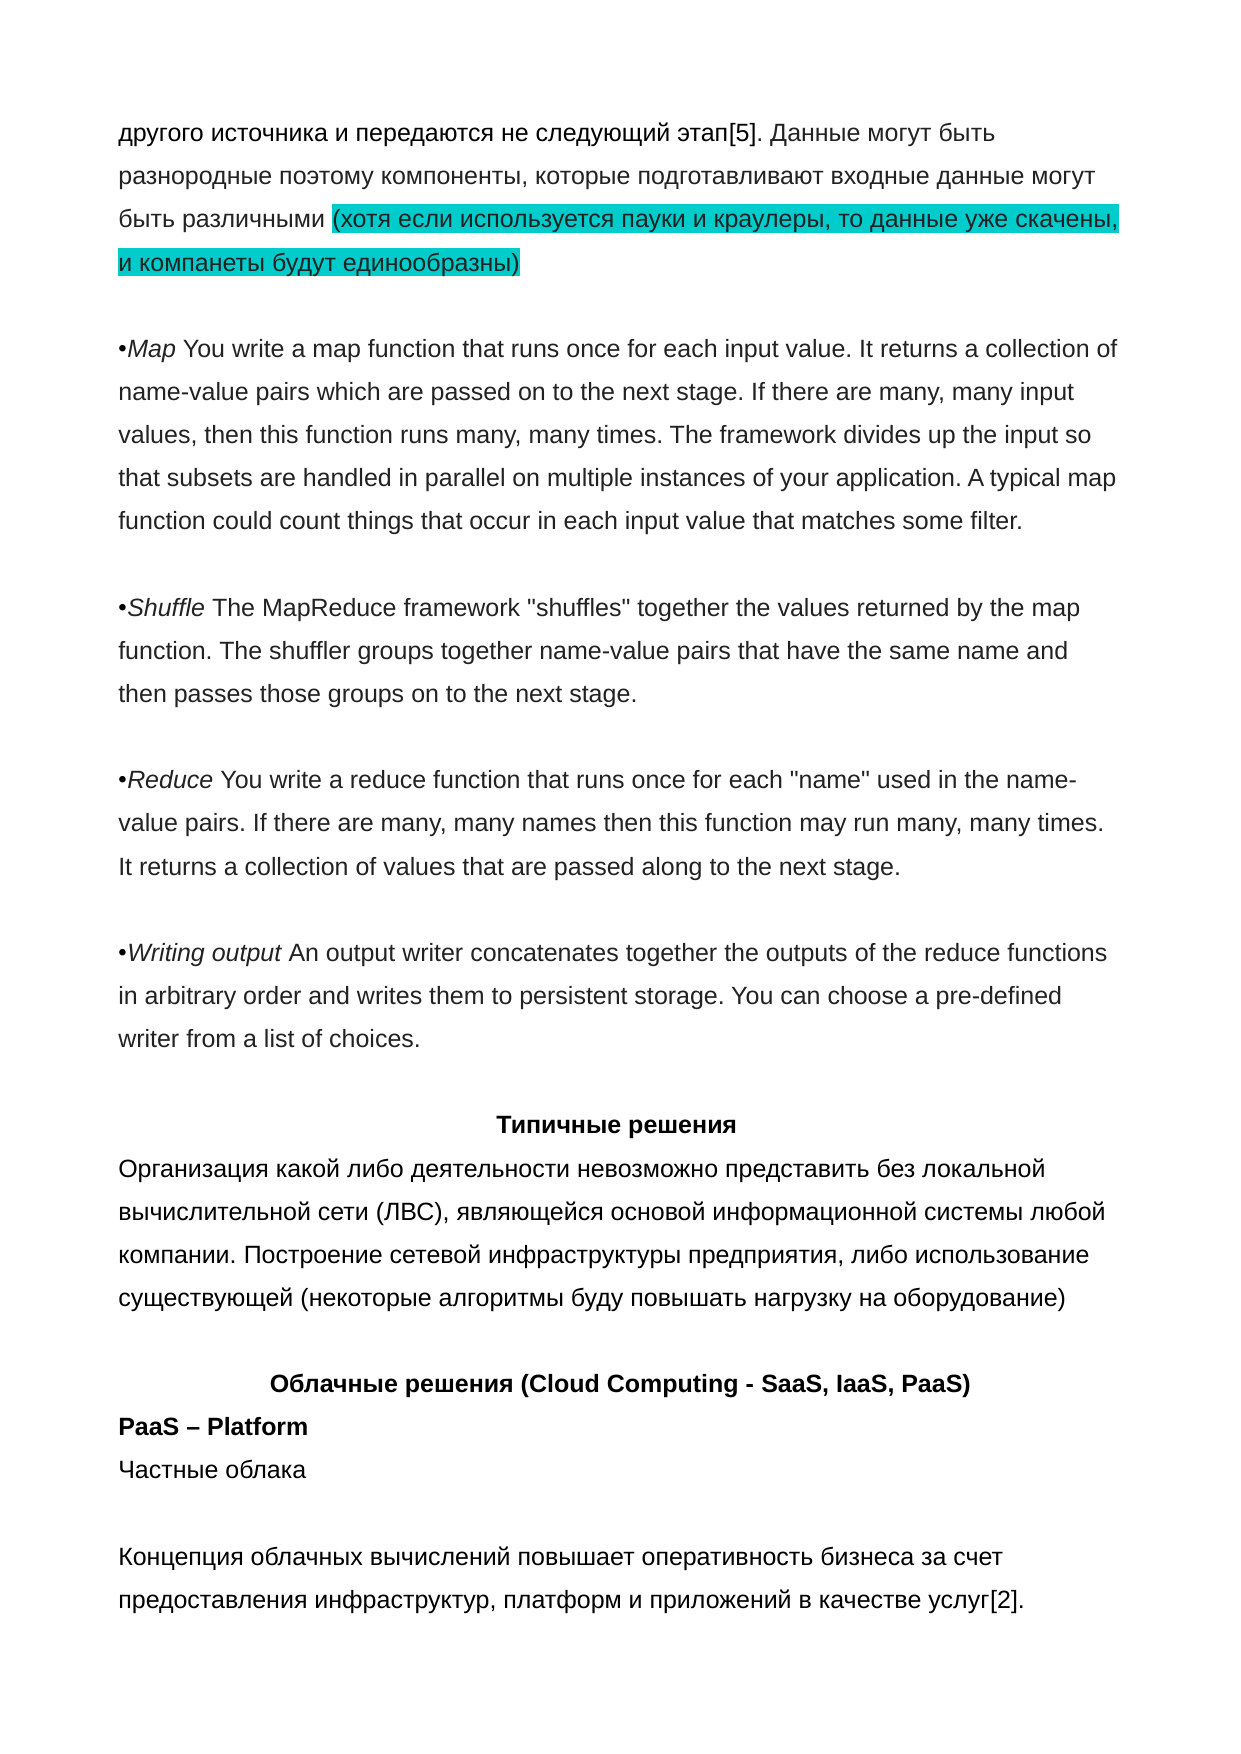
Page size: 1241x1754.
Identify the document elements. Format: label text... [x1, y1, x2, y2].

text Облачные решения (Cloud Computing - SaaS, IaaS, PaaS) [118, 1369, 1122, 1398]
text Типичные решения [118, 1110, 1122, 1139]
text Концепция облачных вычислений повышает оперативность бизнеса за счет предоставления инфраструктур, платформ и приложений в качестве услуг[2]. [118, 1542, 1122, 1613]
text PaaS – Platform [118, 1412, 1122, 1441]
list Map You write a map function that runs once for each input value. It returns a collection of name-value pairs which are passed on to the next stage. If there are many, many input values, then this function runs many, many times. The framework divides up the input so that subsets are handled in parallel on multiple instances of your application. A typical map function could count things that occur in each input value that matches some filter. [118, 334, 1122, 535]
list Shuffle The MapReduce framework "shuffles" together the values returned by the map function. The shuffler groups together name-value pairs that have the same name and then passes those groups on to the next stage. [118, 593, 1122, 708]
text Частные облака [118, 1455, 1122, 1484]
text другого источника и передаются не следующий этап[5]. Данные могут быть разнородные поэтому компоненты, которые подготавливают входные данные могут быть различными (хотя если используется пауки и краулеры, то данные уже скачены, и компанеты будут единообразны) [118, 118, 1122, 276]
list Reduce You write a reduce function that runs once for each "name" used in the name-value pairs. If there are many, many names then this function may run many, many times. It returns a collection of values that are passed along to the next stage. [118, 765, 1122, 880]
text Организация какой либо деятельности невозможно представить без локальной вычислительной сети (ЛВС), являющейся основой информационной системы любой компании. Построение сетевой инфраструктуры предприятия, либо использование существующей (некоторые алгоритмы буду повышать нагрузку на оборудование) [118, 1153, 1122, 1312]
list Writing output An output writer concatenates together the outputs of the reduce functions in arbitrary order and writes them to persistent storage. You can choose a pre-defined writer from a list of choices. [118, 938, 1122, 1053]
